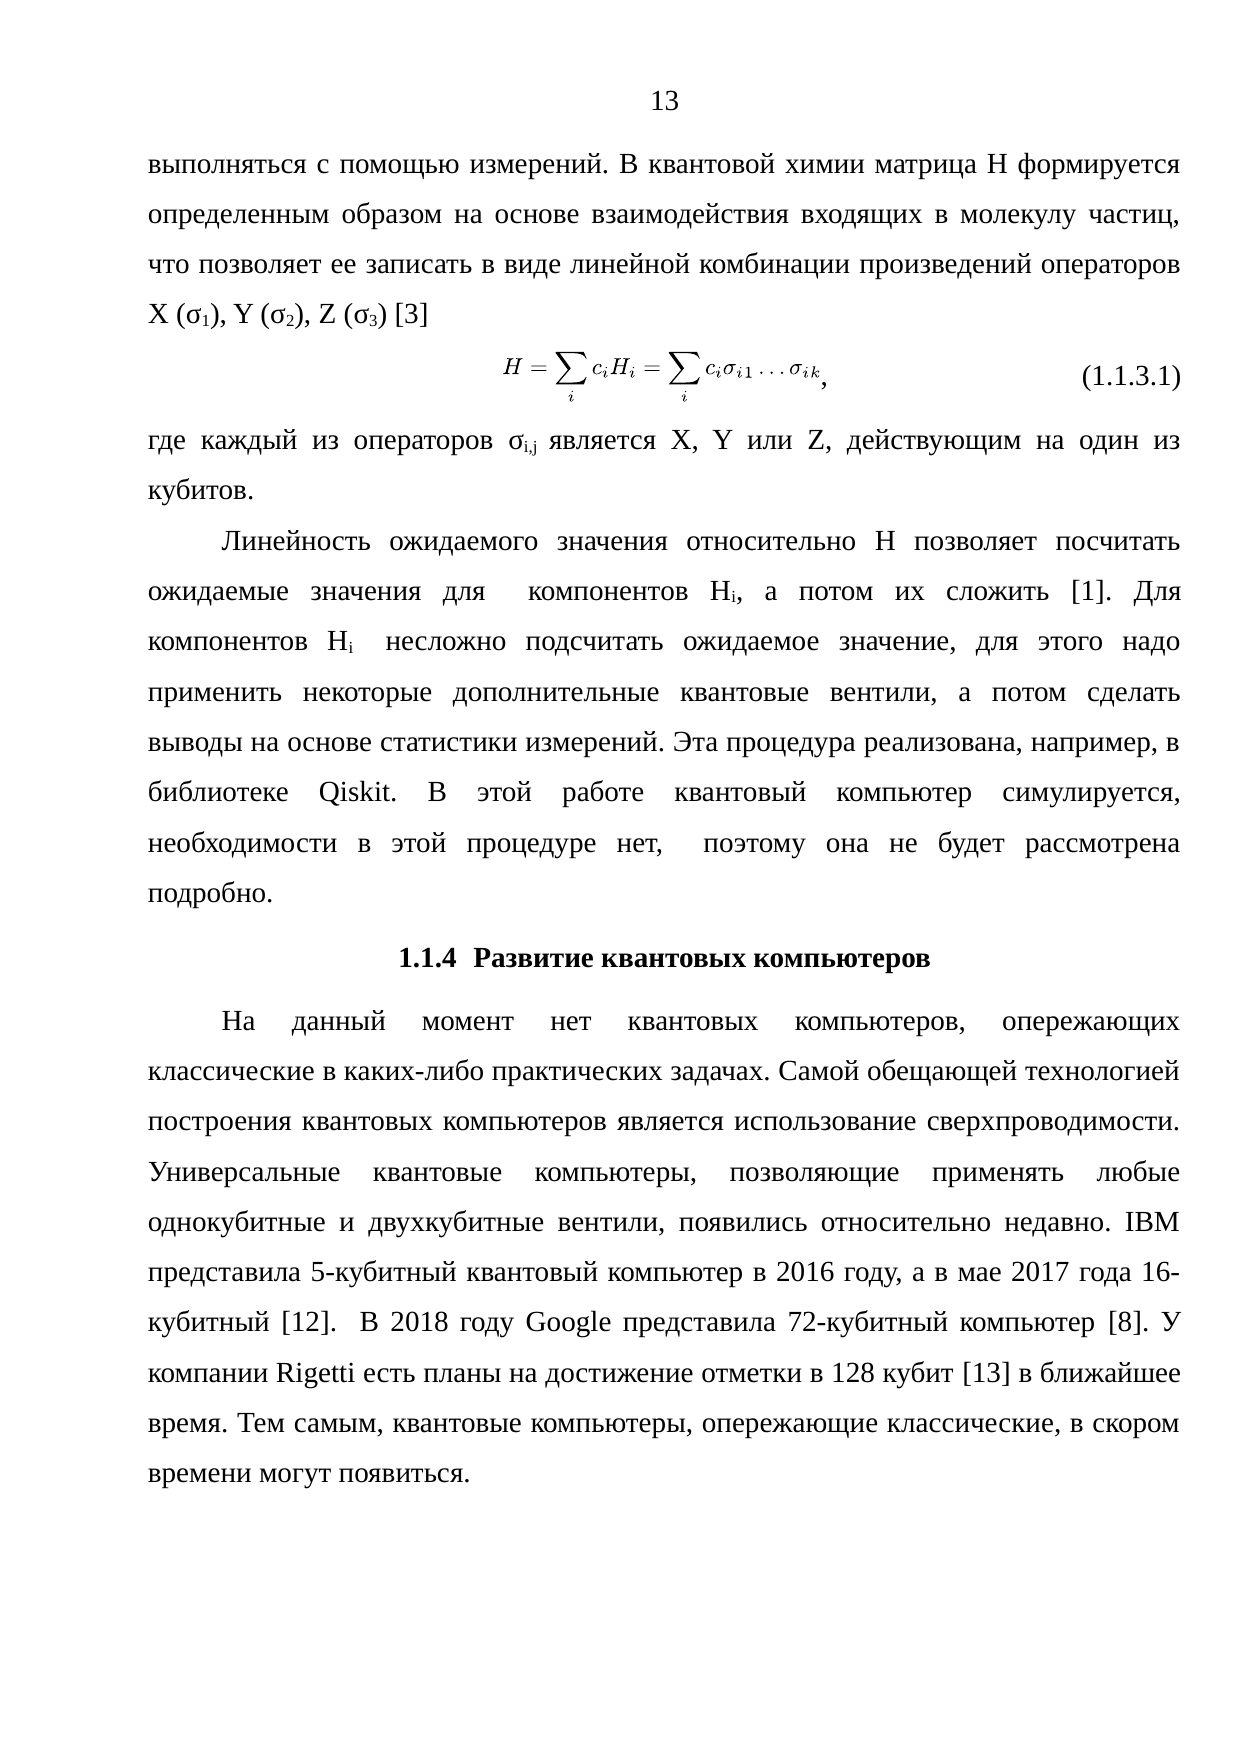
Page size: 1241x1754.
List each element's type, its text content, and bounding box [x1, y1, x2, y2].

text На данный момент нет квантовых компьютеров, опережающих классические в каких-либо практических задачах. Самой обещающей технологией построения квантовых компьютеров является использование сверхпроводимости. Универсальные квантовые компьютеры, позволяющие применять любые однокубитные и двухкубитные вентили, появились относительно недавно. IBM представила 5-кубитный квантовый компьютер в 2016 году, а в мае 2017 года 16-кубитный [12]. В 2018 году Google представила 72-кубитный компьютер [8]. У компании Rigetti есть планы на достижение отметки в 128 кубит [13] в ближайшее время. Тем самым, квантовые компьютеры, опережающие классические, в скором времени могут появиться. [148, 1003, 1181, 1489]
text где каждый из операторов σi,j является X, Y или Z, действующим на один из кубитов. [148, 422, 1181, 506]
text , (1.1.3.1) [148, 347, 1181, 403]
subtitle Развитие квантовых компьютеров [148, 940, 1181, 973]
text Линейность ожидаемого значения относительно H позволяет посчитать ожидаемые значения для компонентов Hi, а потом их сложить [1]. Для компонентов Hi несложно подсчитать ожидаемое значение, для этого надо применить некоторые дополнительные квантовые вентили, а потом сделать выводы на основе статистики измерений. Эта процедура реализована, например, в библиотеке Qiskit. В этой работе квантовый компьютер симулируется, необходимости в этой процедуре нет, поэтому она не будет рассмотрена подробно. [148, 523, 1181, 908]
text выполняться с помощью измерений. В квантовой химии матрица H формируется определенным образом на основе взаимодействия входящих в молекулу частиц, что позволяет ее записать в виде линейной комбинации произведений операторов X (σ1), Y (σ2), Z (σ3) [3] [148, 146, 1181, 330]
